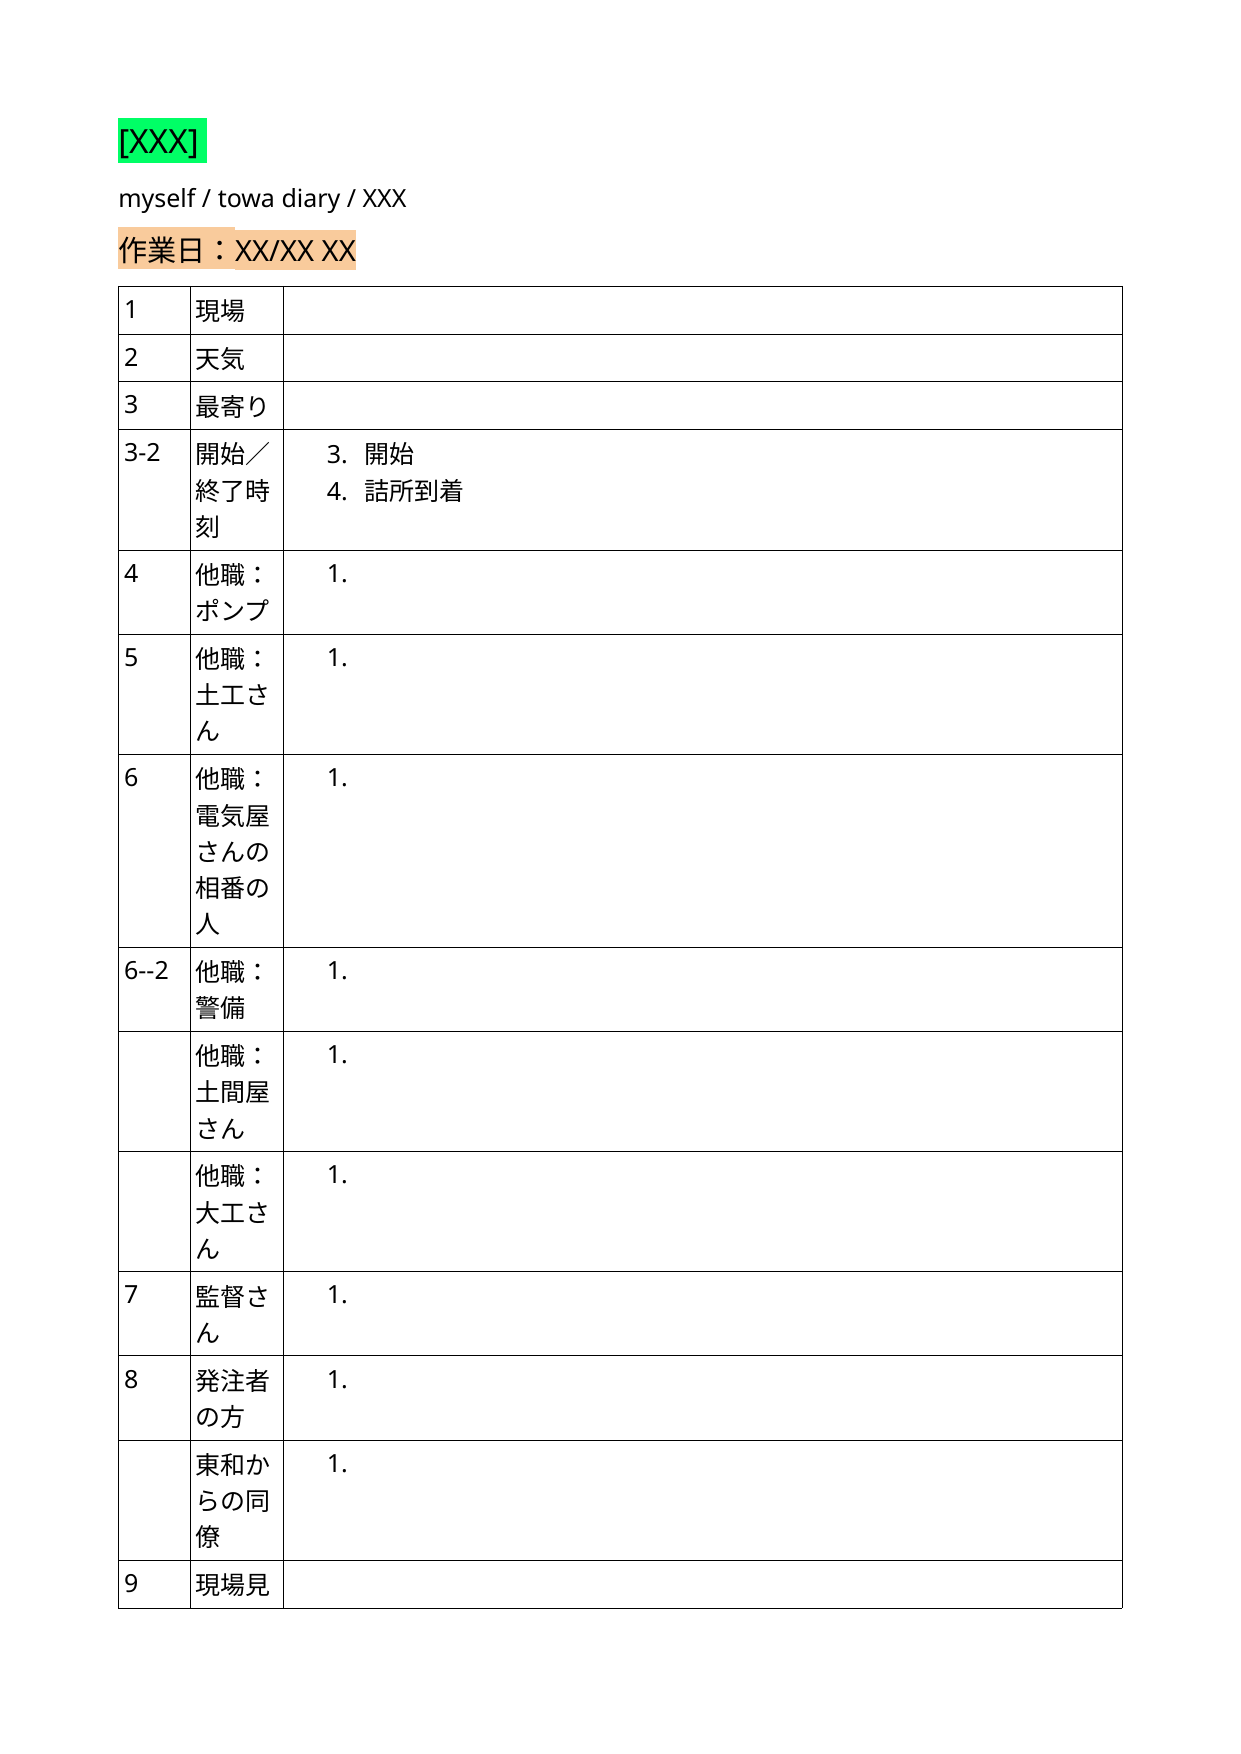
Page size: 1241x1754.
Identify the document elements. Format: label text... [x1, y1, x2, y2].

table_cell [284, 948, 1122, 1031]
table_cell [284, 635, 1122, 754]
text [XXX] [118, 118, 1122, 163]
table_cell [284, 1441, 1122, 1560]
table_cell 他職：電気屋さんの相番の人 [191, 755, 283, 947]
table_cell [284, 382, 1122, 429]
table_cell [284, 1356, 1122, 1439]
table_cell 6--2 [119, 948, 190, 1031]
table_cell 他職：大工さん [191, 1152, 283, 1271]
table_cell [284, 1152, 1122, 1271]
table_header 現場 [191, 287, 283, 333]
table_cell 天気 [191, 335, 283, 381]
table_cell 監督さん [191, 1272, 283, 1355]
text myself / towa diary / XXX [118, 181, 1122, 215]
table_header 1 [119, 287, 190, 333]
table_cell 7 [119, 1272, 190, 1355]
table_cell 他職：警備 [191, 948, 283, 1031]
table_cell [119, 1152, 190, 1271]
table_cell [119, 1032, 190, 1151]
table_cell [284, 335, 1122, 381]
table_cell [284, 755, 1122, 947]
table_cell 9 [119, 1561, 190, 1608]
table_cell [284, 1032, 1122, 1151]
table_cell 2 [119, 335, 190, 381]
table_cell 現場見 [191, 1561, 283, 1608]
table_cell [119, 1441, 190, 1560]
table_cell 開始／終了時刻 [191, 430, 283, 549]
table_cell 東和からの同僚 [191, 1441, 283, 1560]
table_cell [284, 1561, 1122, 1608]
table_cell 8 [119, 1356, 190, 1439]
table_cell [284, 1272, 1122, 1355]
text 作業日：XX/XX XX [118, 227, 1122, 270]
table_cell 発注者の方 [191, 1356, 283, 1439]
table_cell 3 [119, 382, 190, 429]
table_cell 5 [119, 635, 190, 754]
table_header [284, 287, 1122, 333]
table_cell 他職：ポンプ [191, 551, 283, 633]
table_cell 6 [119, 755, 190, 947]
table_cell 開始 詰所到着 [284, 430, 1122, 549]
table_cell 4 [119, 551, 190, 633]
table_cell 他職：土間屋さん [191, 1032, 283, 1151]
table_cell 他職：土工さん [191, 635, 283, 754]
table_cell [284, 551, 1122, 633]
table_cell 3-2 [119, 430, 190, 549]
table_cell 最寄り [191, 382, 283, 429]
